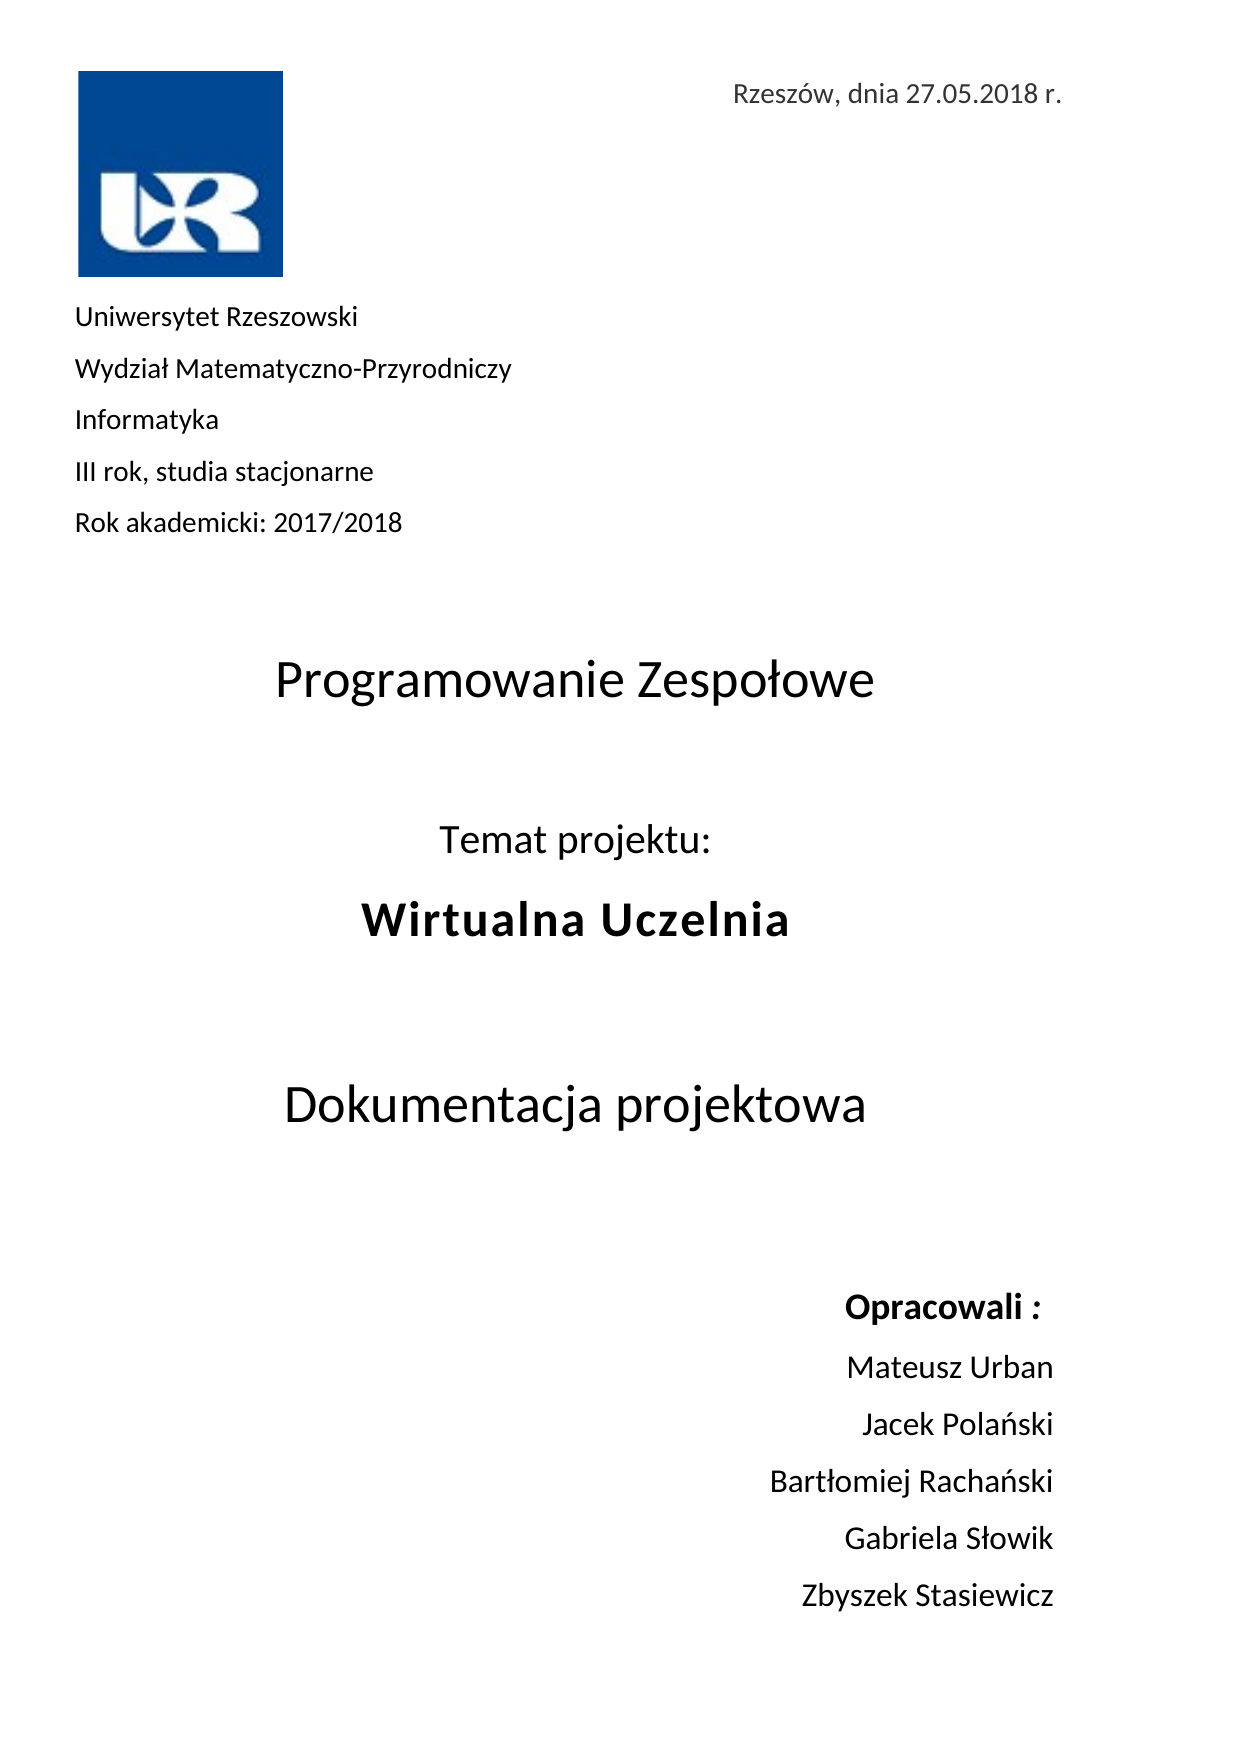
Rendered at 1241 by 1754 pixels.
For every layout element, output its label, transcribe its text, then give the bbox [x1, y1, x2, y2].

subtitle Dokumentacja projektowa [75, 1070, 1076, 1136]
text Uniwersytet Rzeszowski [74, 298, 1165, 334]
list Zbyszek Stasiewicz [75, 1574, 1054, 1615]
text Rok akademicki: 2017/2018 [74, 504, 1165, 540]
list Mateusz Urban [75, 1346, 1054, 1386]
list Bartłomiej Rachański [75, 1460, 1054, 1501]
text Wirtualna Uczelnia [75, 888, 1076, 957]
text Opracowali : [75, 1283, 1054, 1329]
list Gabriela Słowik [75, 1517, 1054, 1558]
text Wydział Matematyczno-Przyrodniczy [74, 350, 1165, 385]
list Jacek Polański [75, 1403, 1054, 1443]
text III rok, studia stacjonarne [74, 453, 1165, 488]
text Informatyka [74, 401, 1165, 437]
subtitle Programowanie Zespołowe [75, 644, 1076, 711]
text Rzeszów, dnia 27.05.2018 r. [283, 75, 1069, 111]
text Temat projektu: [75, 813, 1076, 864]
